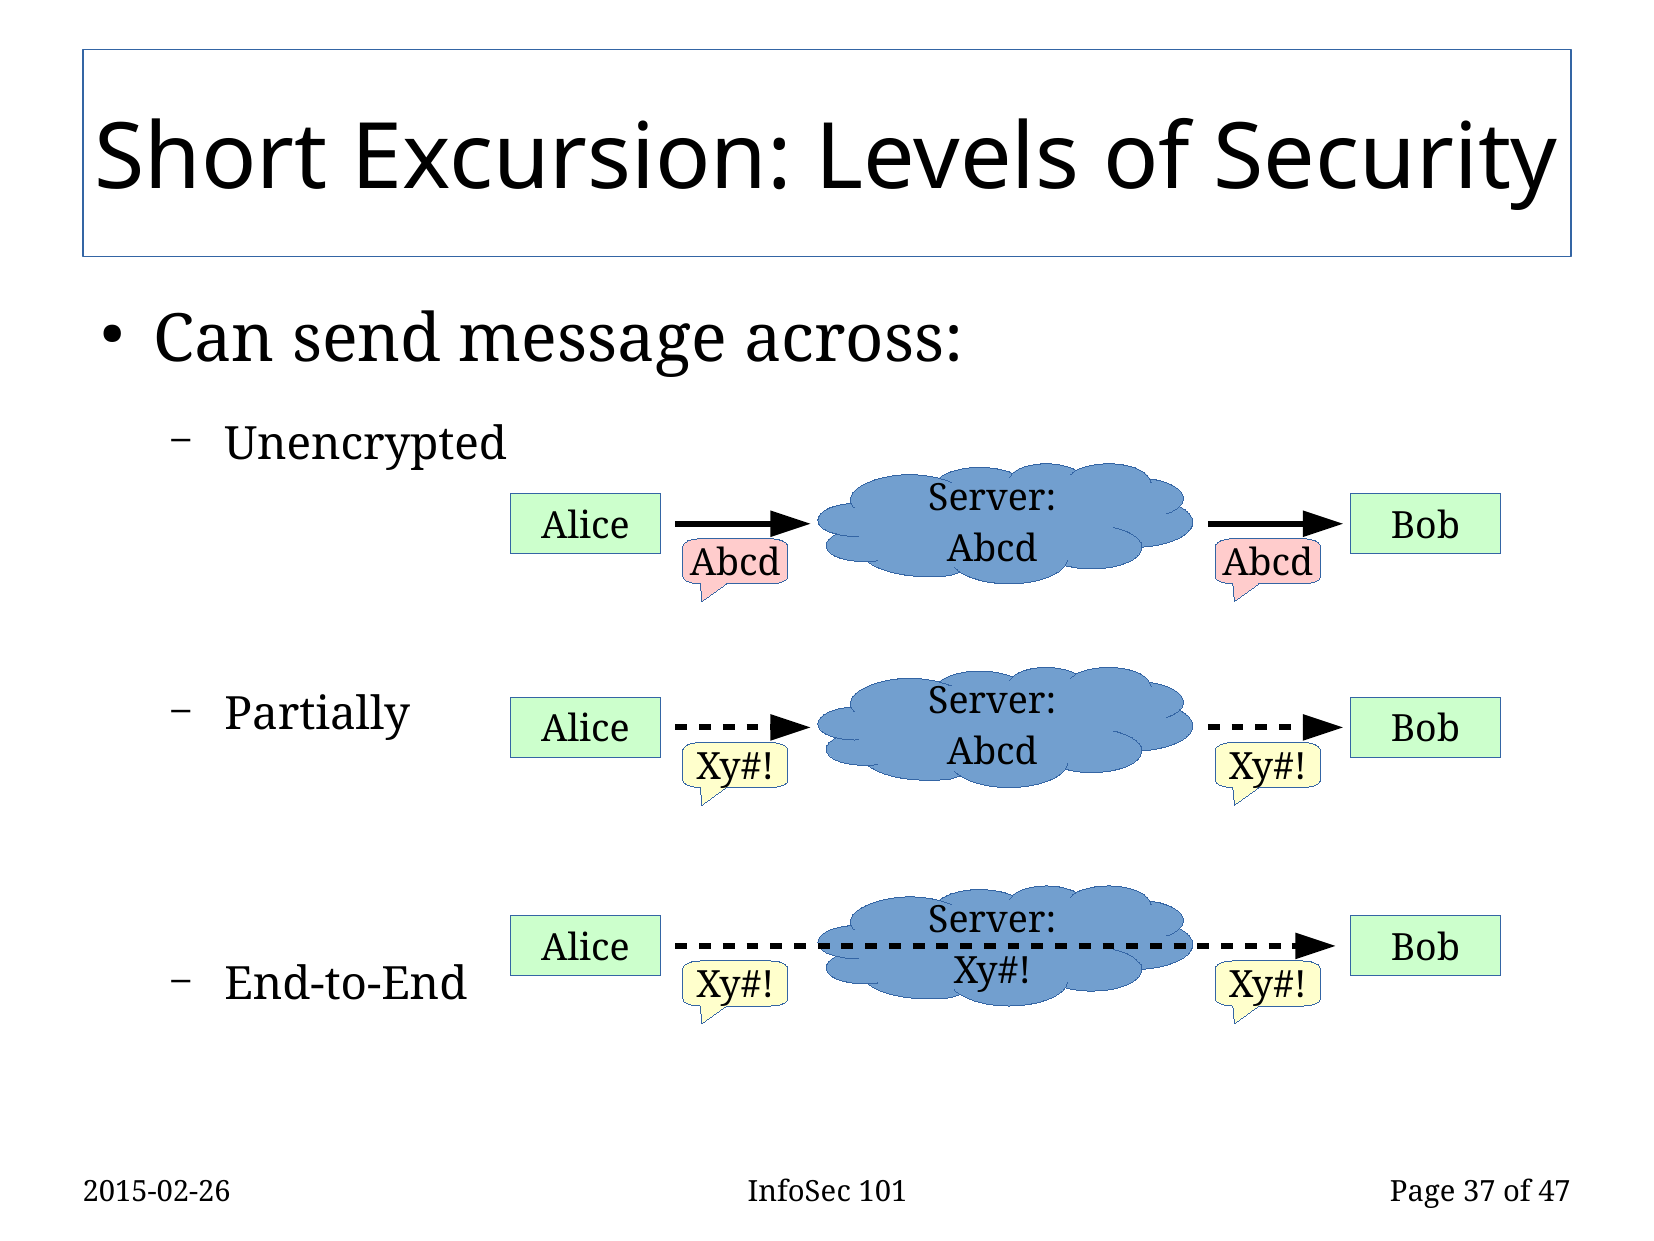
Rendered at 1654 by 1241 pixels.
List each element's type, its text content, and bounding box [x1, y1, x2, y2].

text_box Xy#! [682, 742, 788, 806]
text_box Abcd [1215, 538, 1321, 602]
text_box Xy#! [1215, 742, 1321, 806]
text_box Server: Xy#! [817, 885, 1193, 1007]
text_box Bob [1350, 915, 1501, 976]
text_box Xy#! [1215, 960, 1321, 1024]
text_box Xy#! [682, 960, 788, 1024]
list Can send message across: Unencrypted Partially End-to-End [82, 290, 1571, 1126]
text_box Bob [1350, 493, 1501, 554]
title Short Excursion: Levels of Security [82, 49, 1571, 257]
text_box Alice [510, 697, 661, 758]
text_box Server: Abcd [817, 463, 1193, 584]
text_box Server: Abcd [817, 667, 1193, 788]
text_box Abcd [682, 538, 788, 602]
text_box Bob [1350, 697, 1501, 758]
text_box Alice [510, 915, 661, 976]
text_box Alice [510, 493, 661, 554]
